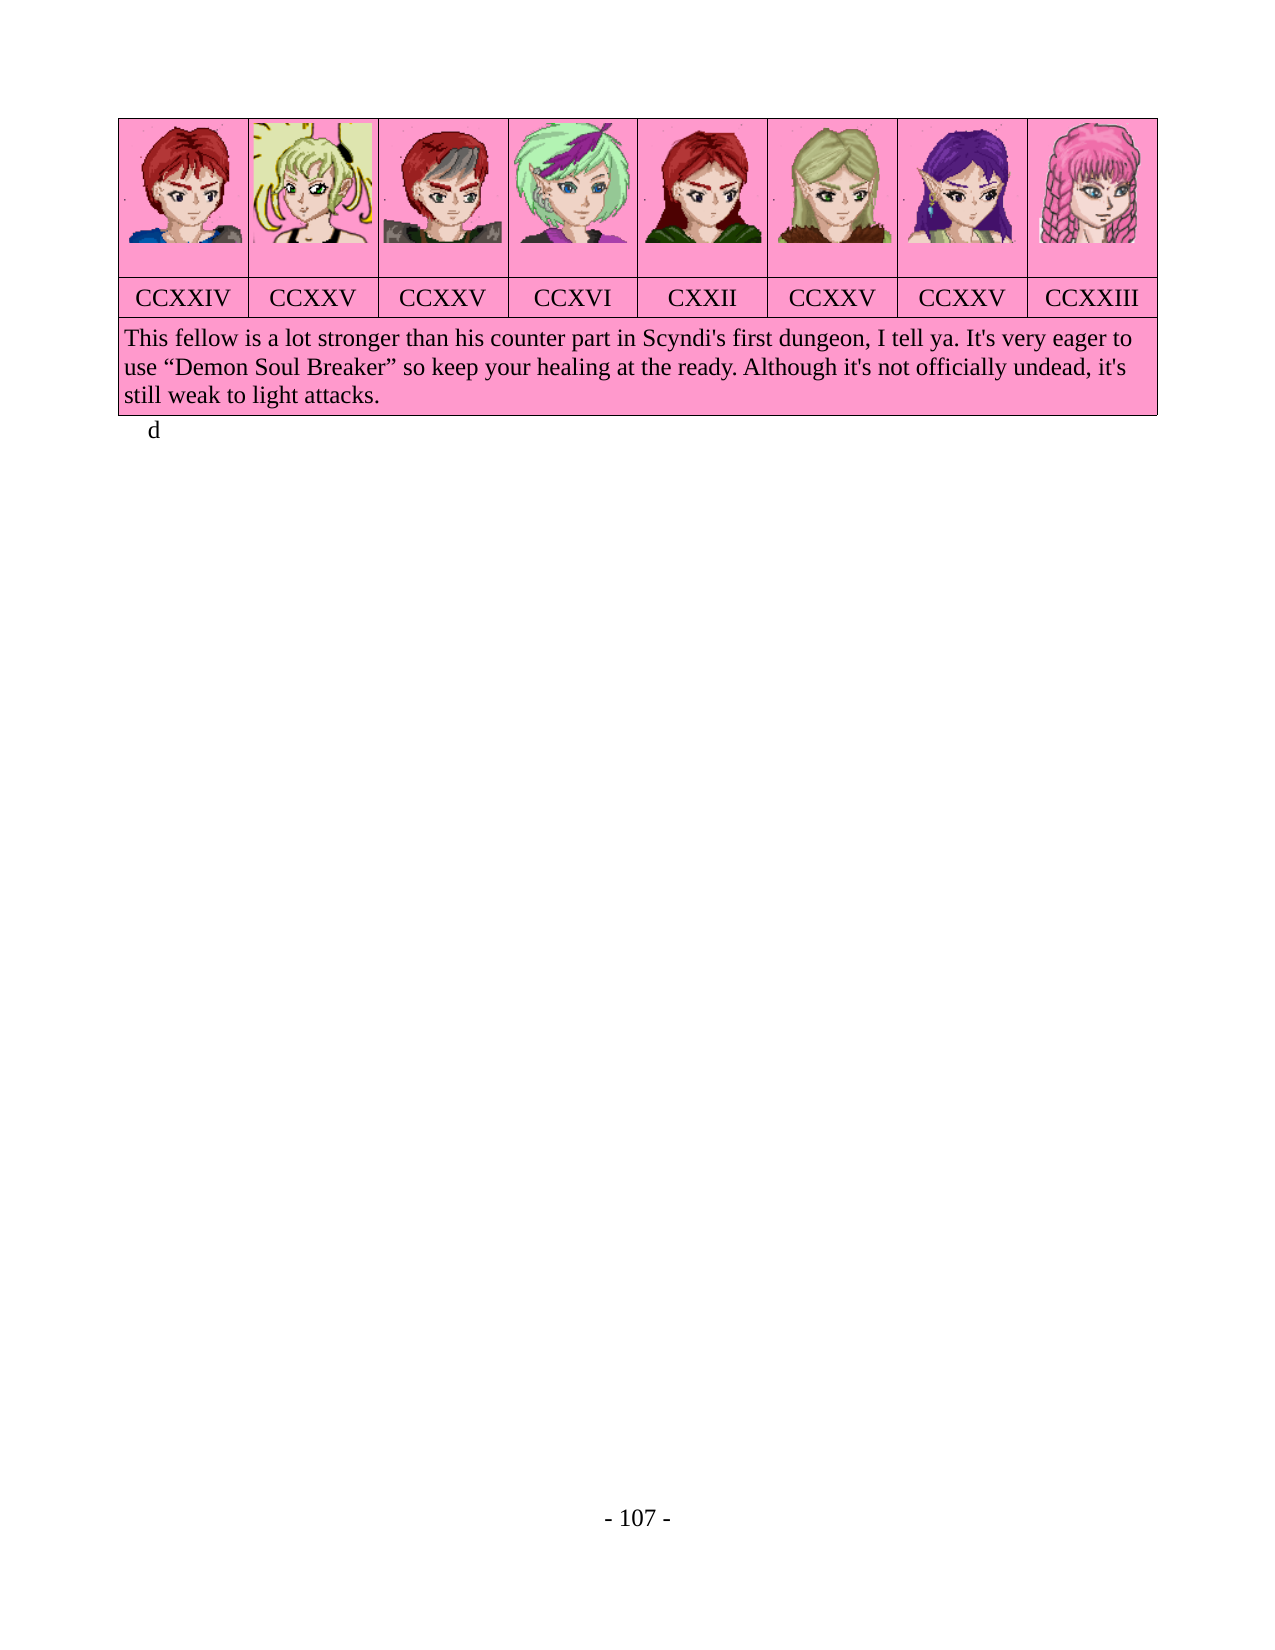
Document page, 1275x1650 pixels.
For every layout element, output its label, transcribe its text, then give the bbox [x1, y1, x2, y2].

table_header [249, 119, 378, 277]
picture [772, 123, 892, 243]
picture [383, 123, 502, 243]
table_cell CXXII [638, 278, 767, 317]
picture [253, 123, 372, 243]
picture [902, 123, 1022, 243]
table_cell This fellow is a lot stronger than his counter part in Scyndi's first dungeon, I tell ya. It's very eager to use “Demon Soul Breaker” so keep your healing at the ready. Although it's not officially undead, it's still weak to light attacks. [119, 318, 1157, 415]
table_header [768, 119, 897, 277]
table_header [1028, 119, 1157, 242]
table_header [638, 243, 767, 277]
table_cell CCXXV [379, 278, 508, 317]
table_cell CCXXIV [119, 278, 248, 317]
table_cell CCXVI [509, 278, 637, 317]
table_header [379, 119, 508, 277]
picture [643, 123, 762, 243]
picture [123, 123, 243, 243]
table_header [638, 119, 767, 242]
table_cell CCXXV [249, 278, 378, 317]
table_header [898, 119, 1027, 277]
table_header [509, 119, 637, 277]
table_cell CCXXIII [1028, 278, 1157, 317]
table_cell CCXXV [898, 278, 1027, 317]
picture [513, 123, 632, 243]
table_cell CCXXV [768, 278, 897, 317]
table_header [1028, 243, 1157, 277]
text d [118, 416, 1157, 444]
table_header [119, 119, 248, 277]
picture [1032, 123, 1152, 243]
